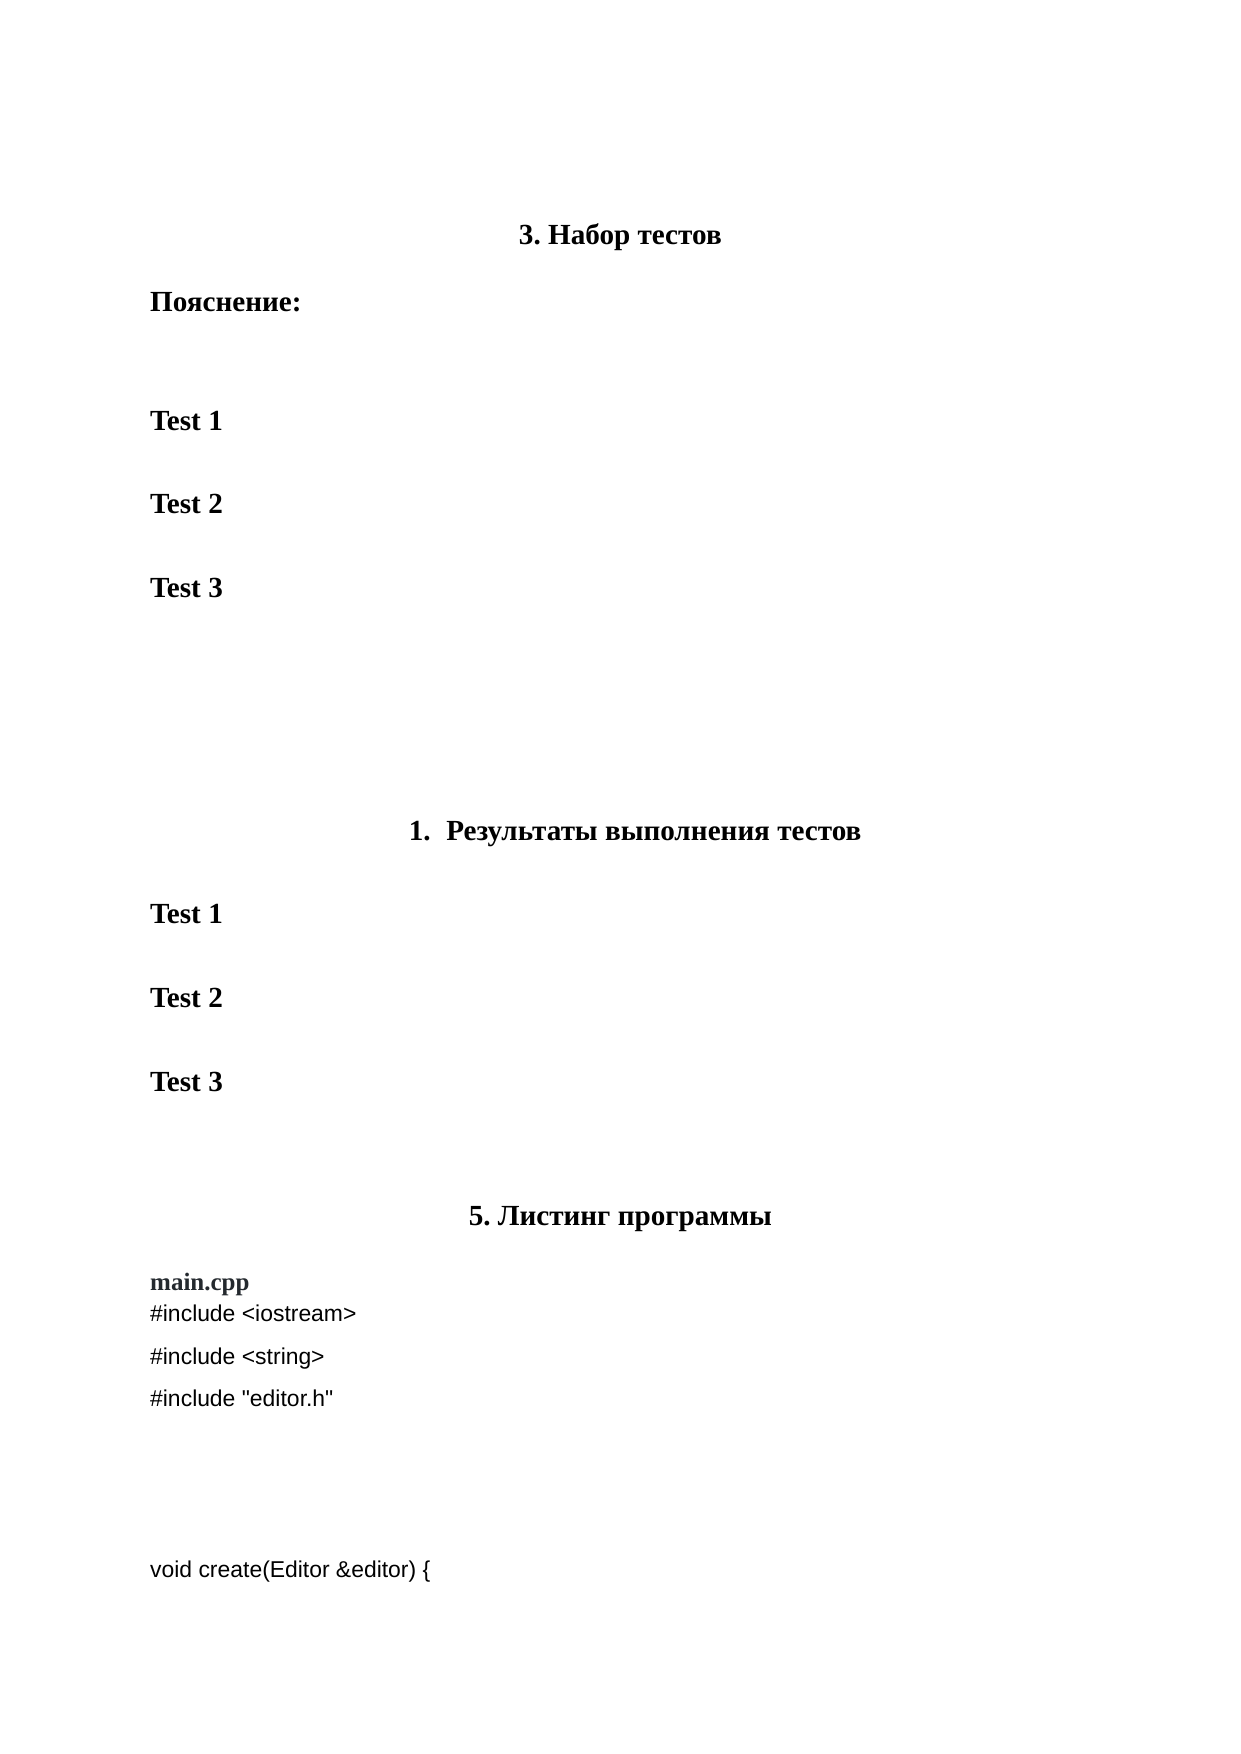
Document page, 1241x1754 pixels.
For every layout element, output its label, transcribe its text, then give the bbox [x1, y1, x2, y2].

text Пояснение: [150, 284, 1090, 318]
text Test 1 [150, 403, 1090, 436]
text #include <string> [150, 1343, 1090, 1369]
list Результаты выполнения тестов [179, 813, 1090, 847]
text #include <iostream> [150, 1300, 1090, 1326]
text #include "editor.h" [150, 1385, 1090, 1412]
text Test 2 [150, 980, 1090, 1014]
text 5. Листинг программы [150, 1198, 1090, 1232]
text main.cpp [150, 1267, 1090, 1296]
text Test 3 [150, 570, 1090, 603]
text 3. Набор тестов [150, 217, 1090, 251]
text Test 3 [150, 1064, 1090, 1097]
text Test 1 [150, 897, 1090, 930]
text void create(Editor &editor) { [150, 1556, 1090, 1583]
text Test 2 [150, 486, 1090, 520]
